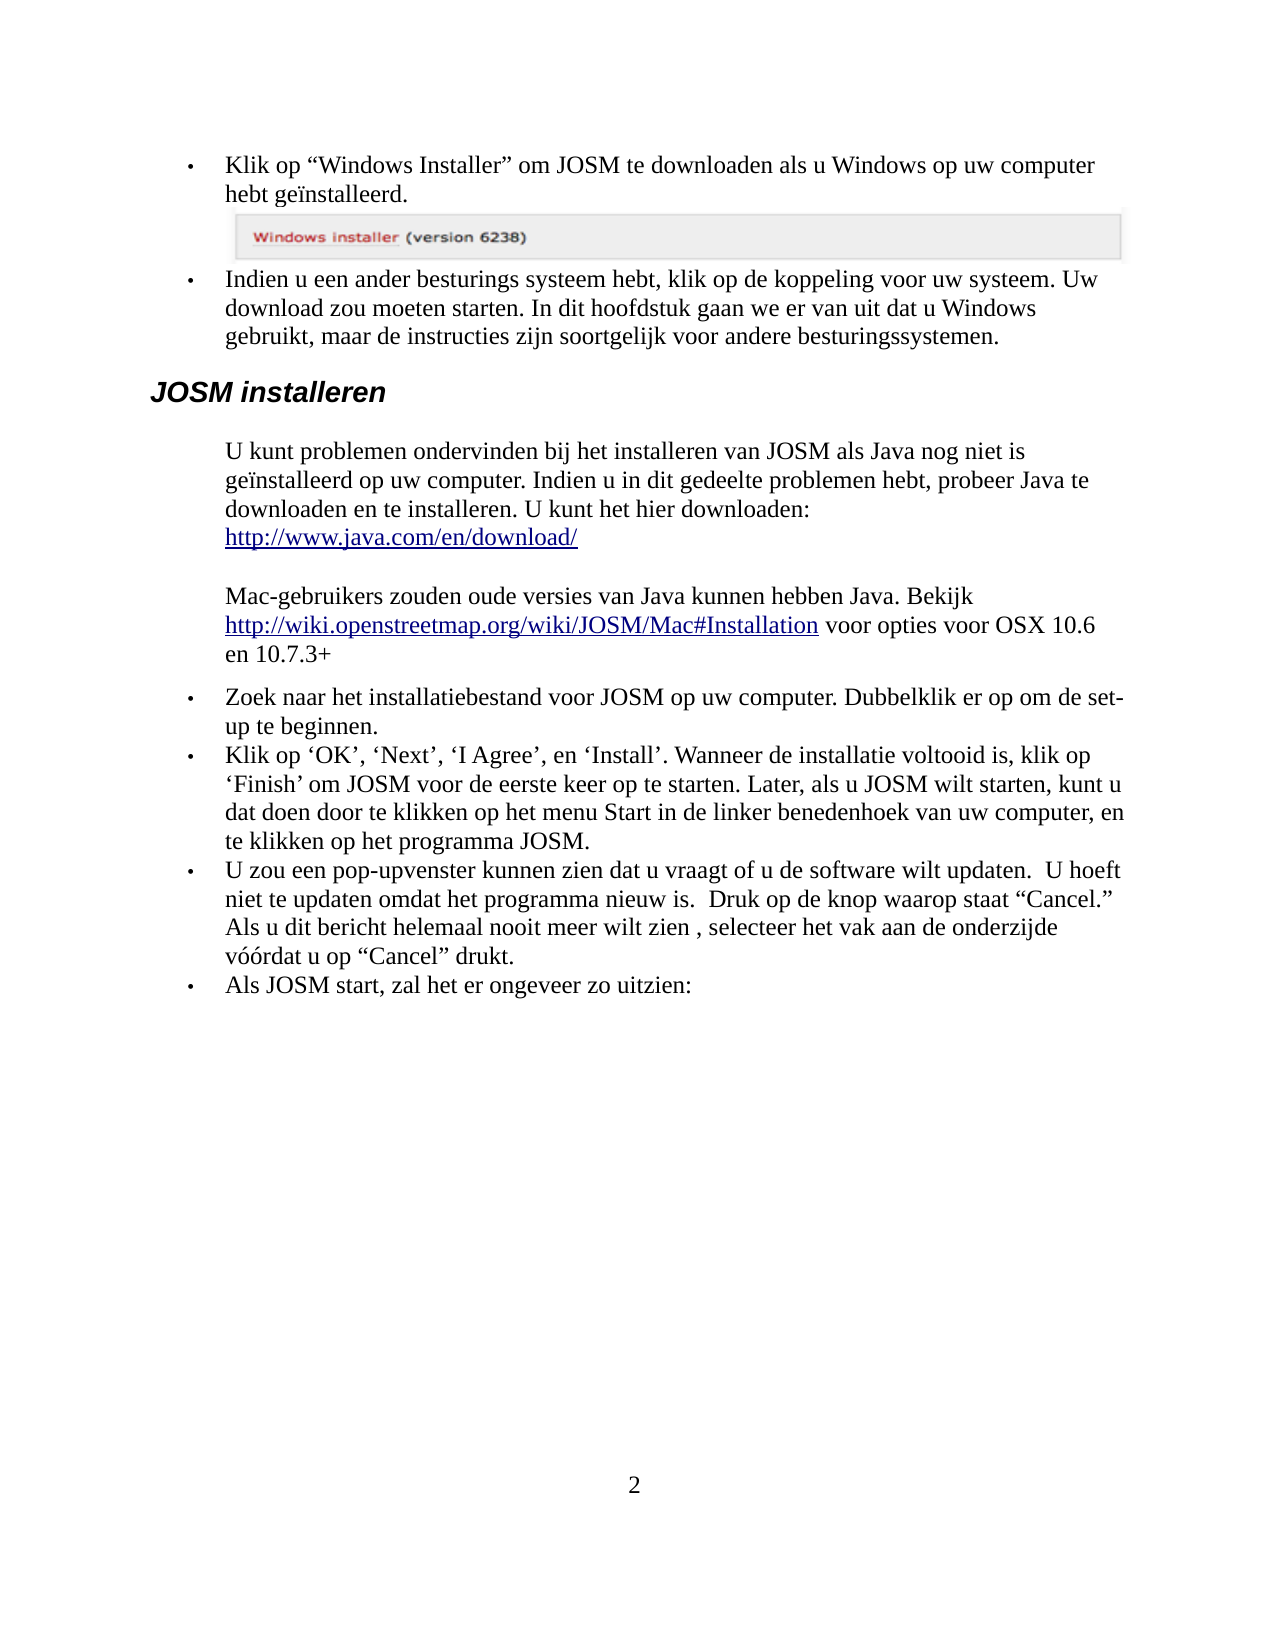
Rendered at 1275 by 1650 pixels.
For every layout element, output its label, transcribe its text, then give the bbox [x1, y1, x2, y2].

list U zou een pop-upvenster kunnen zien dat u vraagt of u de software wilt updaten. U hoeft niet te updaten omdat het programma nieuw is. Druk op de knop waarop staat “Cancel.” Als u dit bericht helemaal nooit meer wilt zien , selecteer het vak aan de onderzijde vóórdat u op “Cancel” drukt. [187, 855, 1125, 970]
list Klik op “Windows Installer” om JOSM te downloaden als u Windows op uw computer hebt geïnstalleerd. [187, 150, 1125, 207]
list Zoek naar het installatiebestand voor JOSM op uw computer. Dubbelklik er op om de set-up te beginnen. [187, 682, 1125, 740]
list Indien u een ander besturings systeem hebt, klik op de koppeling voor uw systeem. Uw download zou moeten starten. In dit hoofdstuk gaan we er van uit dat u Windows gebruikt, maar de instructies zijn soortgelijk voor andere besturingssystemen. [187, 264, 1125, 350]
picture [225, 207, 1134, 264]
list Klik op ‘OK’, ‘Next’, ‘I Agree’, en ‘Install’. Wanneer de installatie voltooid is, klik op ‘Finish’ om JOSM voor de eerste keer op te starten. Later, als u JOSM wilt starten, kunt u dat doen door te klikken op het menu Start in de linker benedenhoek van uw computer, en te klikken op het programma JOSM. [187, 740, 1125, 855]
list Als JOSM start, zal het er ongeveer zo uitzien: [187, 970, 1125, 999]
text U kunt problemen ondervinden bij het installeren van JOSM als Java nog niet is geïnstalleerd op uw computer. Indien u in dit gedeelte problemen hebt, probeer Java te downloaden en te installeren. U kunt het hier downloaden: http://www.java.com/en/download/ [225, 436, 1125, 551]
subtitle JOSM installeren [150, 375, 1125, 409]
text Mac-gebruikers zouden oude versies van Java kunnen hebben Java. Bekijk http://wiki.openstreetmap.org/wiki/JOSM/Mac#Installation voor opties voor OSX 10.6 en 10.7.3+ [225, 581, 1125, 667]
